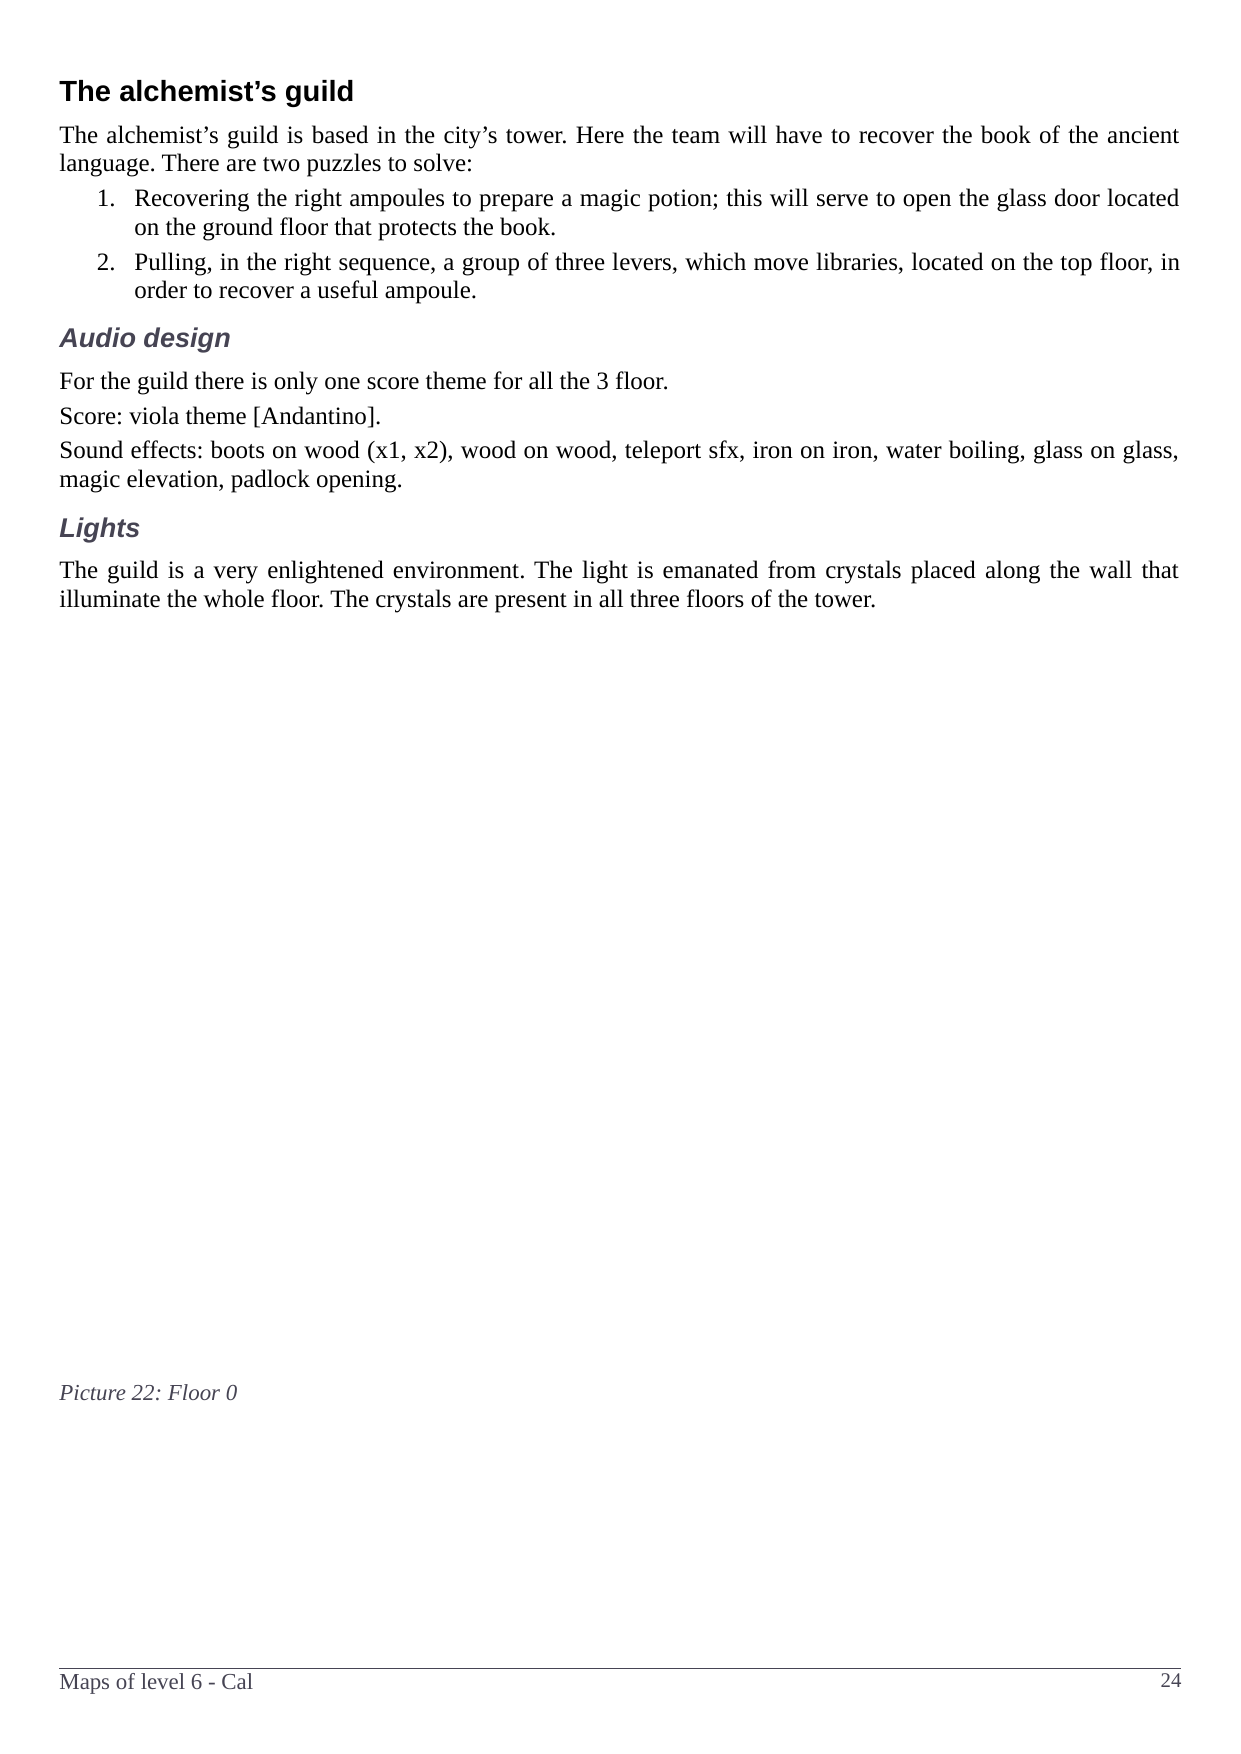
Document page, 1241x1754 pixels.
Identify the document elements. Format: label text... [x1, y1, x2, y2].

text Score: viola theme [Andantino]. [59, 401, 1181, 430]
table_header [59, 619, 1181, 1412]
text For the guild there is only one score theme for all the 3 floor. [59, 366, 1181, 395]
text The alchemist’s guild is based in the city’s tower. Here the team will have to recover the book of the ancient language. There are two puzzles to solve: [59, 120, 1181, 177]
subtitle Lights [59, 512, 1181, 543]
text The guild is a very enlightened environment. The light is emanated from crystals placed along the wall that illuminate the whole floor. The crystals are present in all three floors of the tower. [59, 555, 1181, 613]
subtitle Audio design [59, 322, 1181, 354]
table_header [64, 1386, 70, 1393]
subtitle The alchemist’s guild [59, 74, 1181, 107]
list Pulling, in the right sequence, a group of three levers, which move libraries, located on the top floor, in order to recover a useful ampoule. [97, 247, 1181, 304]
list Recovering the right ampoules to prepare a magic potion; this will serve to open the glass door located on the ground floor that protects the book. [97, 183, 1181, 241]
text Sound effects: boots on wood (x1, x2), wood on wood, teleport sfx, iron on iron, water boiling, glass on glass, magic elevation, padlock opening. [59, 436, 1181, 493]
